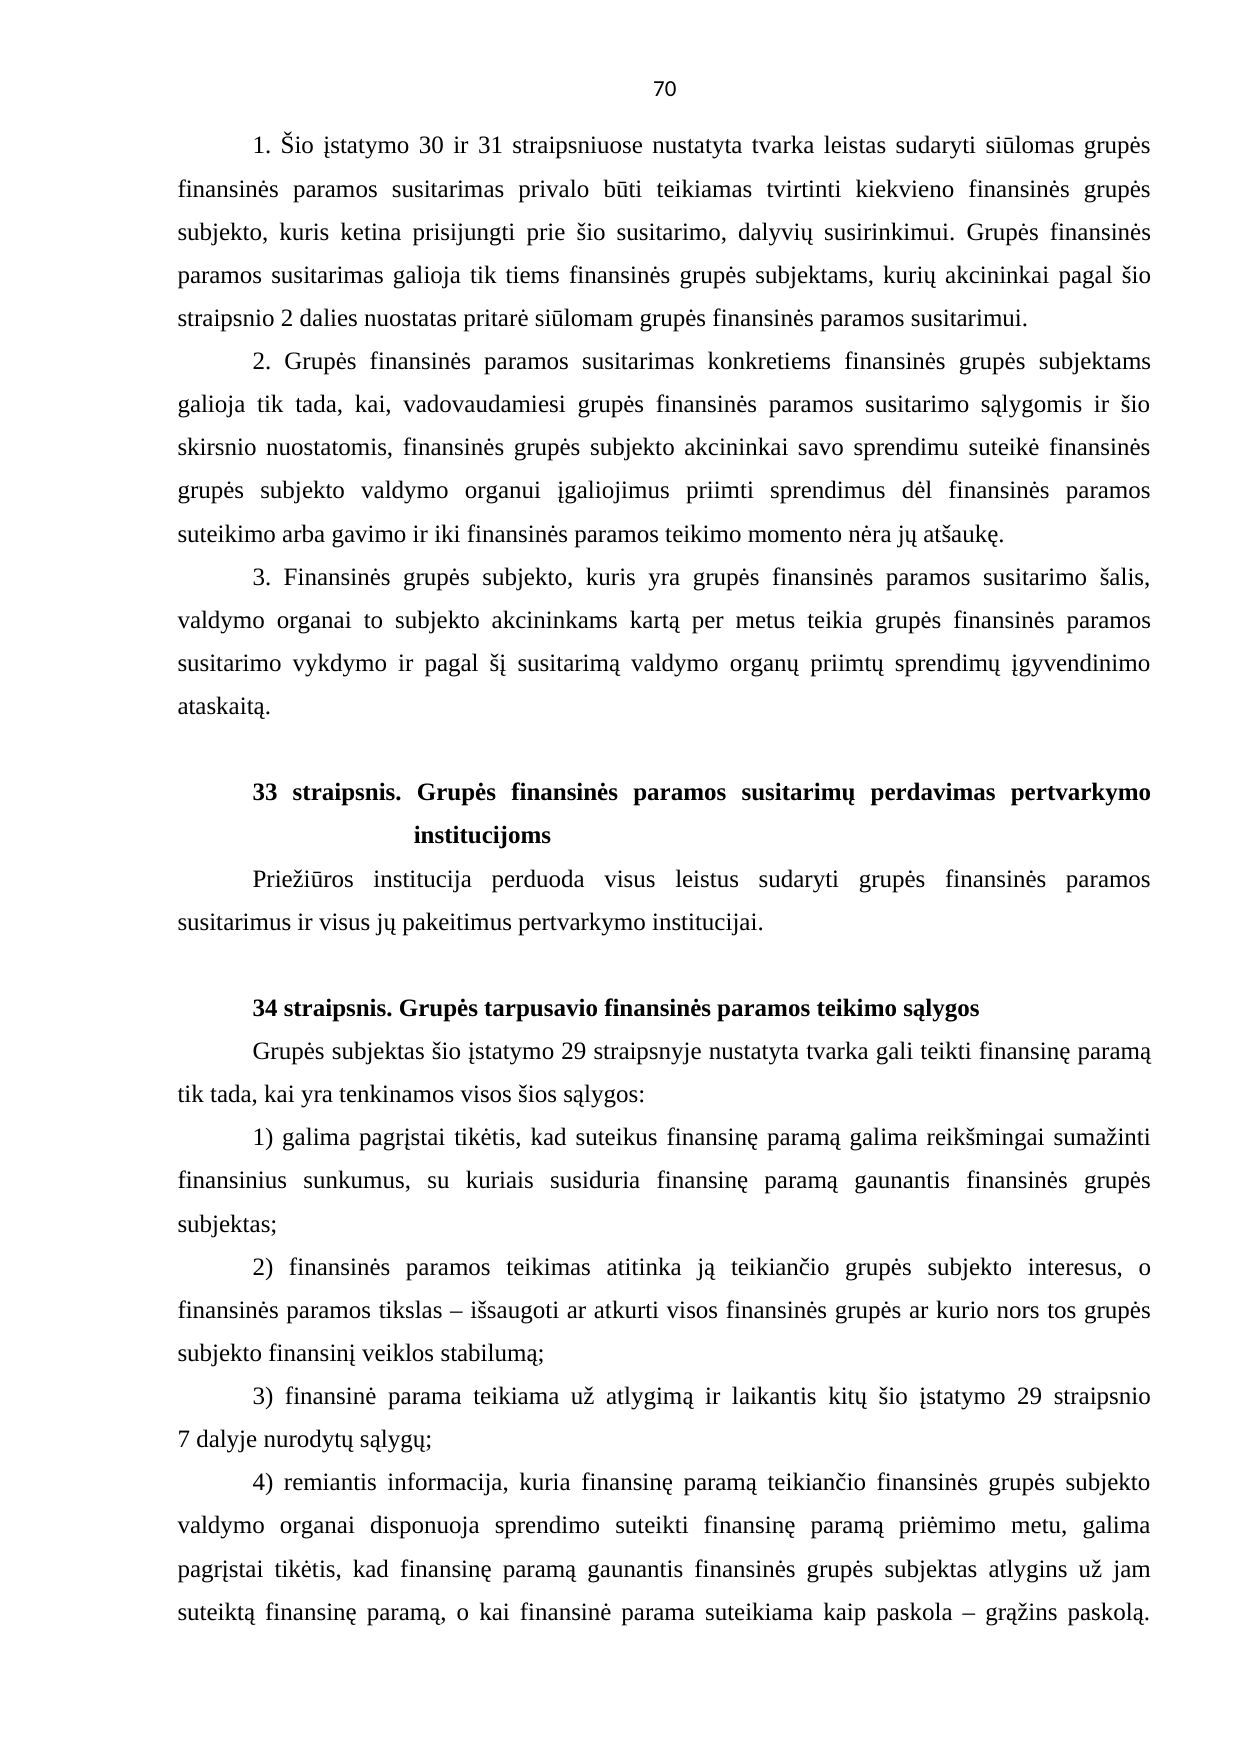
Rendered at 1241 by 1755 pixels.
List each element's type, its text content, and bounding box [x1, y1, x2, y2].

text 4) remiantis informacija, kuria finansinę paramą teikiančio finansinės grupės subjekto valdymo organai disponuoja sprendimo suteikti finansinę paramą priėmimo metu, galima pagrįstai tikėtis, kad finansinę paramą gaunantis finansinės grupės subjektas atlygins už jam suteiktą finansinę paramą, o kai finansinė parama suteikiama kaip paskola – grąžins paskolą. [177, 1467, 1152, 1626]
text 3. Finansinės grupės subjekto, kuris yra grupės finansinės paramos susitarimo šalis, valdymo organai to subjekto akcininkams kartą per metus teikia grupės finansinės paramos susitarimo vykdymo ir pagal šį susitarimą valdymo organų priimtų sprendimų įgyvendinimo ataskaitą. [177, 562, 1152, 720]
text 1) galima pagrįstai tikėtis, kad suteikus finansinę paramą galima reikšmingai sumažinti finansinius sunkumus, su kuriais susiduria finansinę paramą gaunantis finansinės grupės subjektas; [177, 1122, 1152, 1237]
text 2) finansinės paramos teikimas atitinka ją teikiančio grupės subjekto interesus, o finansinės paramos tikslas – išsaugoti ar atkurti visos finansinės grupės ar kurio nors tos grupės subjekto finansinį veiklos stabilumą; [177, 1252, 1152, 1367]
text Priežiūros institucija perduoda visus leistus sudaryti grupės finansinės paramos susitarimus ir visus jų pakeitimus pertvarkymo institucijai. [177, 864, 1152, 936]
text Grupės subjektas šio įstatymo 29 straipsnyje nustatyta tvarka gali teikti finansinę paramą tik tada, kai yra tenkinamos visos šios sąlygos: [177, 1036, 1152, 1108]
text 34 straipsnis. Grupės tarpusavio finansinės paramos teikimo sąlygos [177, 993, 1152, 1022]
text 33 straipsnis. Grupės finansinės paramos susitarimų perdavimas pertvarkymo institucijoms [252, 777, 1152, 849]
text 2. Grupės finansinės paramos susitarimas konkretiems finansinės grupės subjektams galioja tik tada, kai, vadovaudamiesi grupės finansinės paramos susitarimo sąlygomis ir šio skirsnio nuostatomis, finansinės grupės subjekto akcininkai savo sprendimu suteikė finansinės grupės subjekto valdymo organui įgaliojimus priimti sprendimus dėl finansinės paramos suteikimo arba gavimo ir iki finansinės paramos teikimo momento nėra jų atšaukę. [177, 346, 1152, 547]
text 1. Šio įstatymo 30 ir 31 straipsniuose nustatyta tvarka leistas sudaryti siūlomas grupės finansinės paramos susitarimas privalo būti teikiamas tvirtinti kiekvieno finansinės grupės subjekto, kuris ketina prisijungti prie šio susitarimo, dalyvių susirinkimui. Grupės finansinės paramos susitarimas galioja tik tiems finansinės grupės subjektams, kurių akcininkai pagal šio straipsnio 2 dalies nuostatas pritarė siūlomam grupės finansinės paramos susitarimui. [177, 131, 1152, 332]
text 3) finansinė parama teikiama už atlygimą ir laikantis kitų šio įstatymo 29 straipsnio 7 dalyje nurodytų sąlygų; [177, 1381, 1152, 1453]
